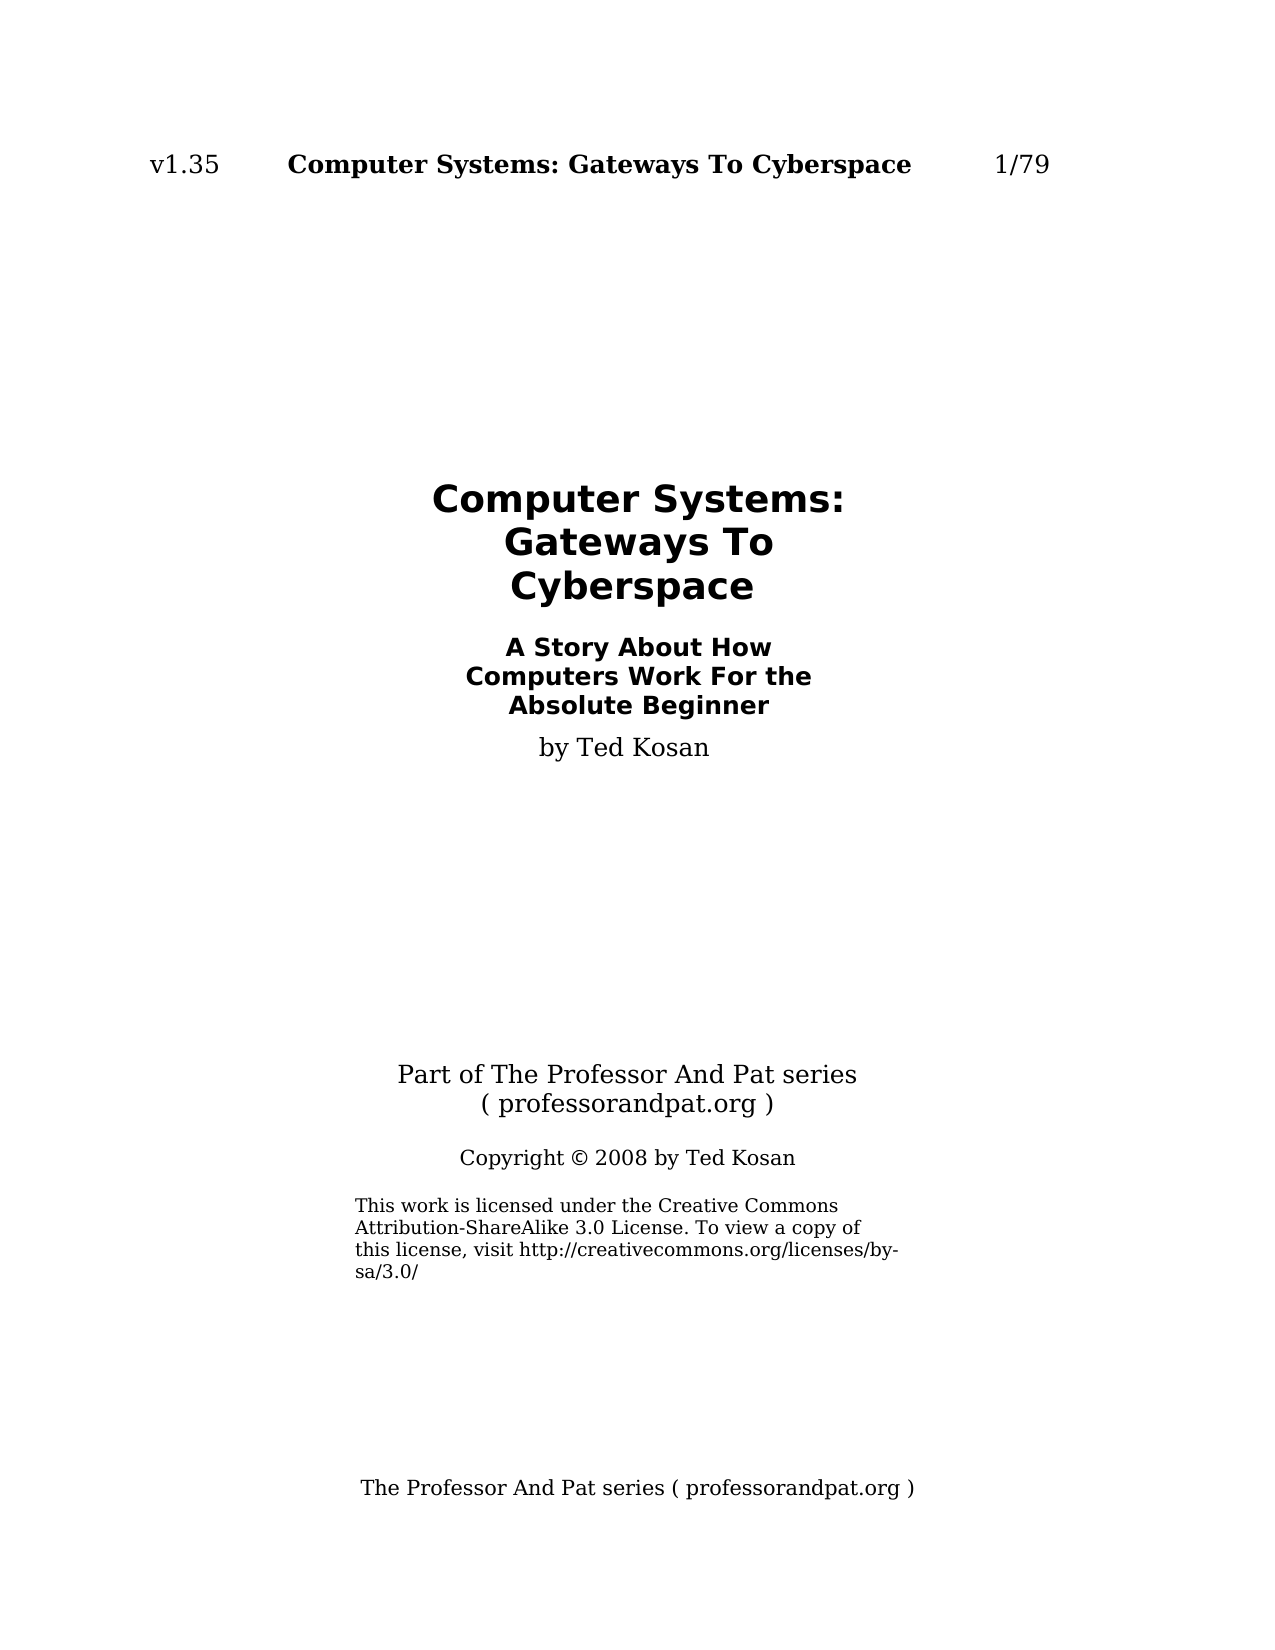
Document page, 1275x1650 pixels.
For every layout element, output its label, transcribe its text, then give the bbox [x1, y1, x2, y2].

text Copyright © 2008 by Ted Kosan [355, 1143, 900, 1171]
subtitle A Story About How Computers Work For the Absolute Beginner [397, 633, 851, 721]
text This work is licensed under the Creative Commons Attribution-ShareAlike 3.0 License. To view a copy of this license, visit http://creativecommons.org/licenses/by-sa/3.0/ [355, 1195, 900, 1283]
subtitle Computer Systems: Gateways To Cyberspace [397, 477, 851, 608]
text by Ted Kosan [397, 733, 851, 762]
text Part of The Professor And Pat series ( professorandpat.org ) [355, 1060, 900, 1118]
